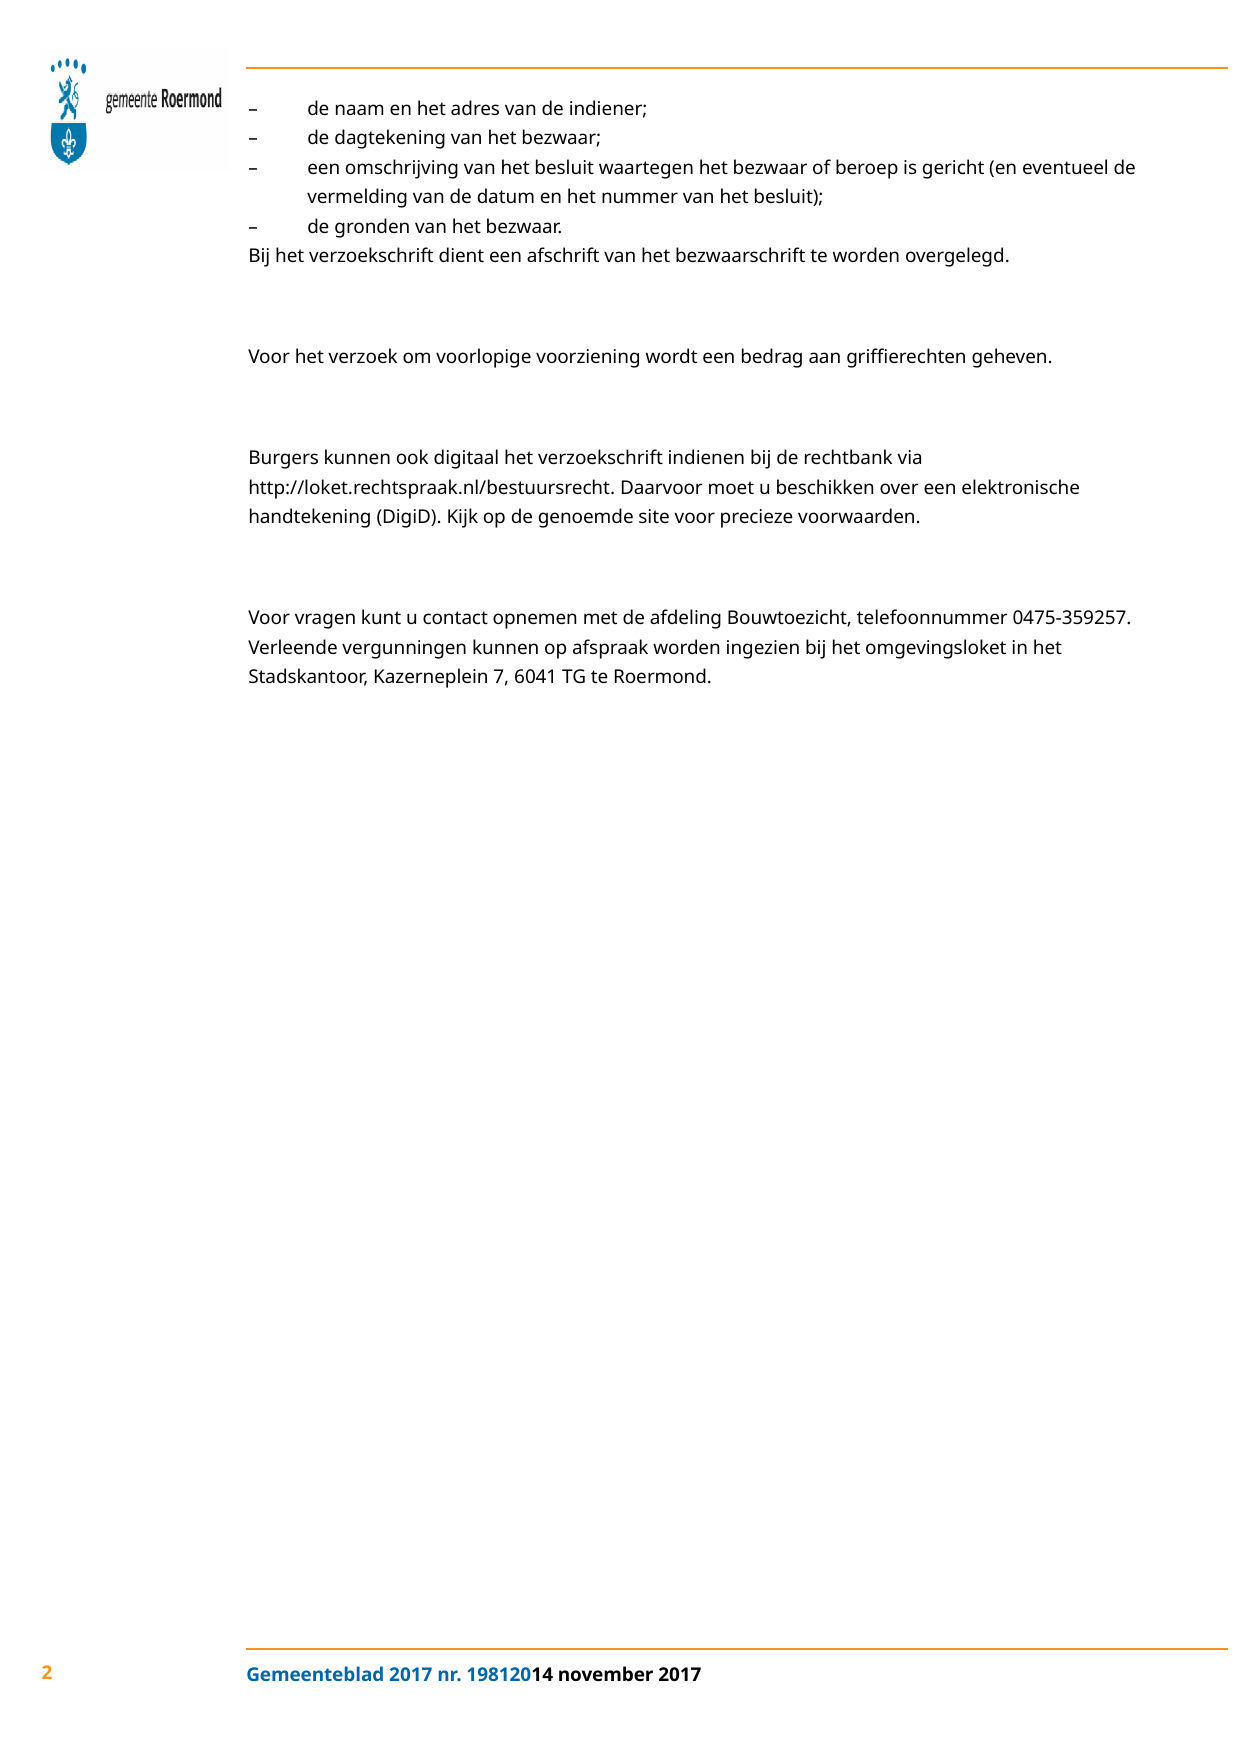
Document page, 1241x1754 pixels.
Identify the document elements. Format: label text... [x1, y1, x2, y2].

list de naam en het adres van de indiener; [248, 95, 1152, 121]
list een omschrijving van het besluit waartegen het bezwaar of beroep is gericht (en eventueel de vermelding van de datum en het nummer van het besluit); [248, 154, 1152, 209]
list de dagtekening van het bezwaar; [248, 124, 1152, 150]
text Voor het verzoek om voorlopige voorziening wordt een bedrag aan griffierechten geheven. [248, 343, 1152, 369]
picture [41, 47, 231, 172]
text Voor vragen kunt u contact opnemen met de afdeling Bouwtoezicht, telefoonnummer 0475-359257. Verleende vergunningen kunnen op afspraak worden ingezien bij het omgevingsloket in het Stadskantoor, Kazerneplein 7, 6041 TG te Roermond. [248, 604, 1152, 689]
text Bij het verzoekschrift dient een afschrift van het bezwaarschrift te worden overgelegd. [248, 243, 1152, 268]
list de gronden van het bezwaar. [248, 213, 1152, 239]
text Burgers kunnen ook digitaal het verzoekschrift indienen bij de rechtbank via http://loket.rechtspraak.nl/bestuursrecht. Daarvoor moet u beschikken over een elektronische handtekening (DigiD). Kijk op de genoemde site voor precieze voorwaarden. [248, 444, 1152, 529]
